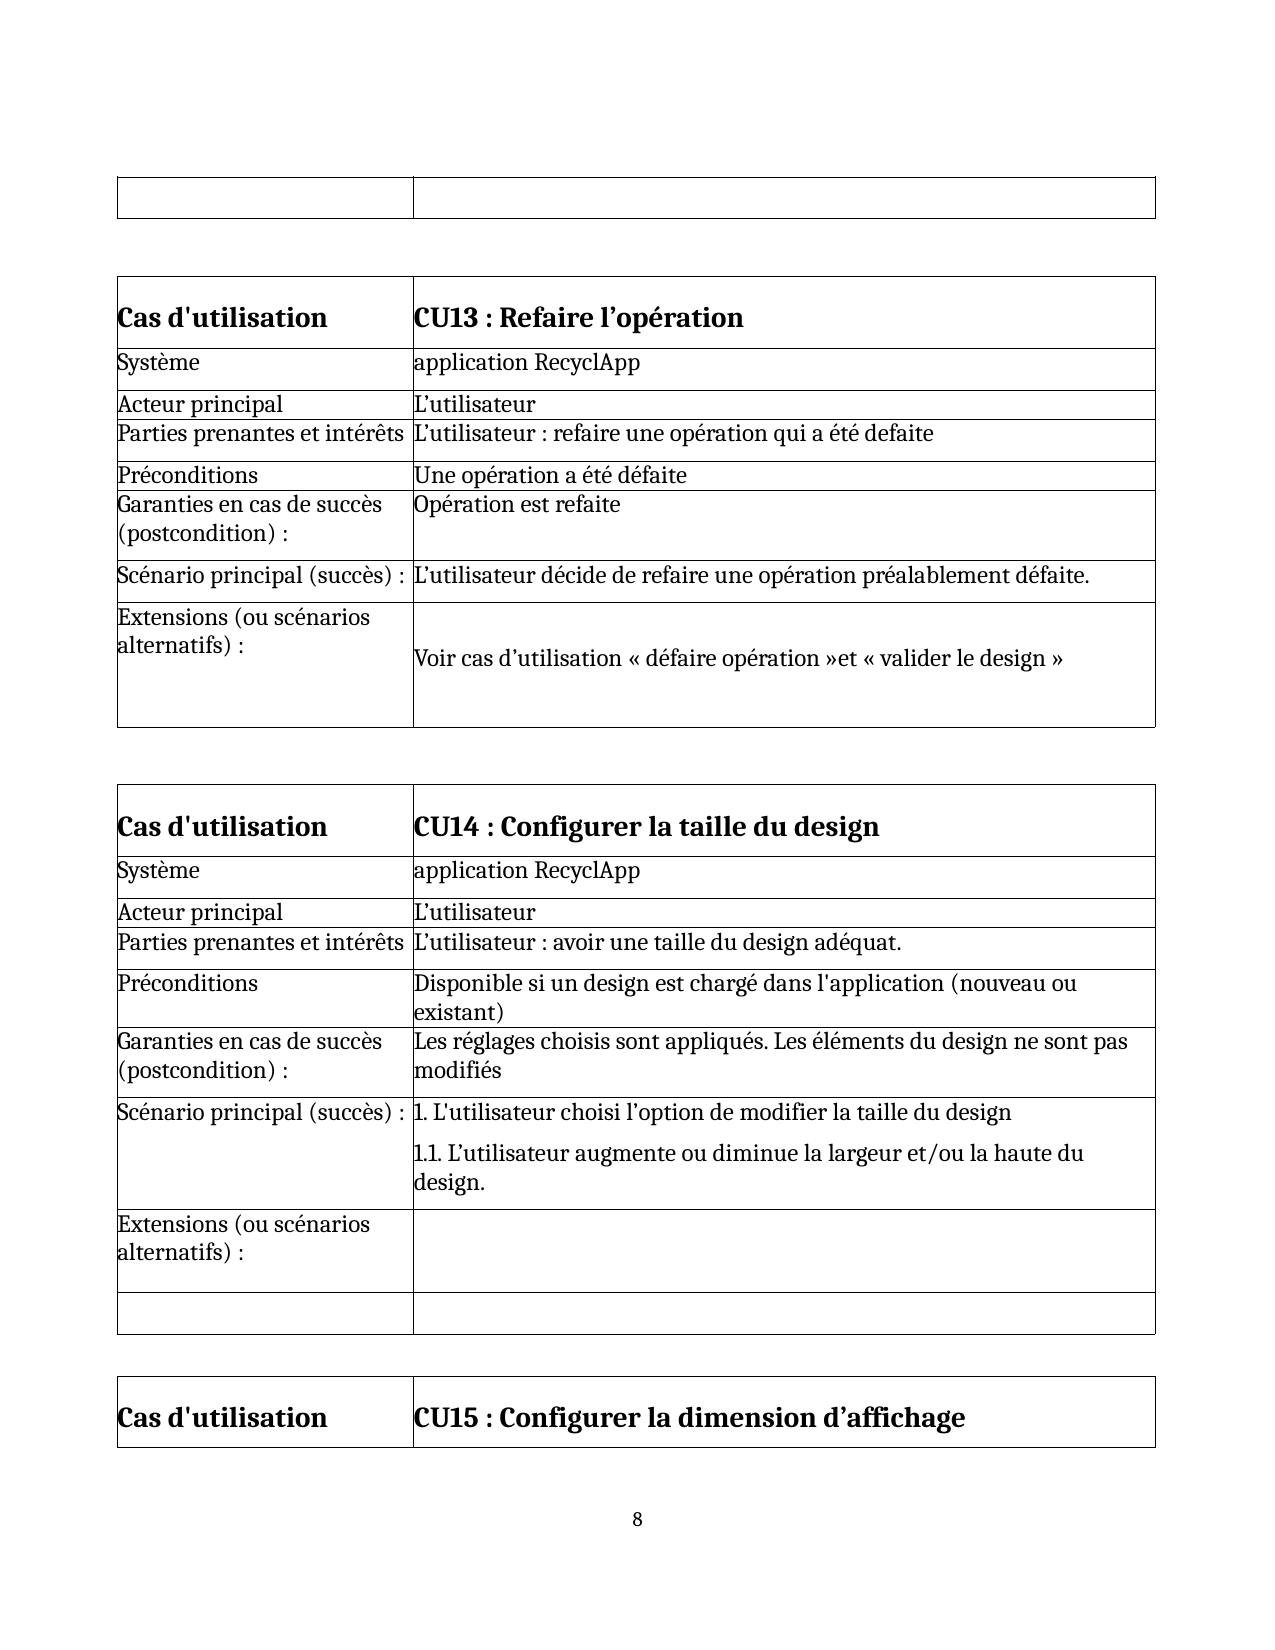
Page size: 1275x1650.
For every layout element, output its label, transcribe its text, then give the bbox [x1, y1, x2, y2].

table_cell [414, 178, 1155, 218]
table_cell Système [118, 349, 413, 389]
table_cell Les réglages choisis sont appliqués. Les éléments du design ne sont pas modifiés [414, 1028, 1155, 1097]
table_cell Acteur principal [118, 899, 413, 927]
table_cell L’utilisateur [414, 899, 1155, 927]
table_header Cas d'utilisation [118, 1377, 413, 1447]
table_cell Acteur principal [118, 391, 413, 419]
table_cell [118, 1293, 413, 1334]
table_cell Opération est refaite [414, 491, 1155, 560]
table_cell Disponible si un design est chargé dans l'application (nouveau ou existant) [414, 970, 1155, 1027]
table_cell Extensions (ou scénarios alternatifs) : [118, 1210, 413, 1292]
table_cell 1. L'utilisateur choisi l’option de modifier la taille du design 1.1. L’utilisateur augmente ou diminue la largeur et/ou la haute du design. [414, 1098, 1155, 1209]
table_cell Système [118, 857, 413, 898]
table_header CU15 : Configurer la dimension d’affichage [414, 1377, 1155, 1447]
table_cell Préconditions [118, 970, 413, 1027]
table_cell Voir cas d’utilisation « défaire opération »et « valider le design » [414, 603, 1155, 726]
table_header Cas d'utilisation [118, 277, 413, 348]
table_header CU14 : Configurer la taille du design [414, 785, 1155, 856]
table_cell Préconditions [118, 462, 413, 490]
table_cell L’utilisateur : refaire une opération qui a été defaite [414, 420, 1155, 461]
table_cell Garanties en cas de succès (postcondition) : [118, 491, 413, 560]
table_cell Parties prenantes et intérêts [118, 420, 413, 461]
table_cell Scénario principal (succès) : [118, 561, 413, 602]
table_header CU13 : Refaire l’opération [414, 277, 1155, 348]
table_cell L’utilisateur [414, 391, 1155, 419]
table_cell Une opération a été défaite [414, 462, 1155, 490]
table_cell Scénario principal (succès) : [118, 1098, 413, 1209]
table_cell application RecyclApp [414, 857, 1155, 898]
table_cell Extensions (ou scénarios alternatifs) : [118, 603, 413, 726]
table_cell Garanties en cas de succès (postcondition) : [118, 1028, 413, 1097]
table_cell [118, 178, 413, 218]
table_cell [414, 1210, 1155, 1292]
table_cell application RecyclApp [414, 349, 1155, 389]
table_cell L’utilisateur : avoir une taille du design adéquat. [414, 928, 1155, 969]
table_header Cas d'utilisation [118, 785, 413, 856]
table_cell [414, 1293, 1155, 1334]
table_cell L’utilisateur décide de refaire une opération préalablement défaite. [414, 561, 1155, 602]
table_cell Parties prenantes et intérêts [118, 928, 413, 969]
